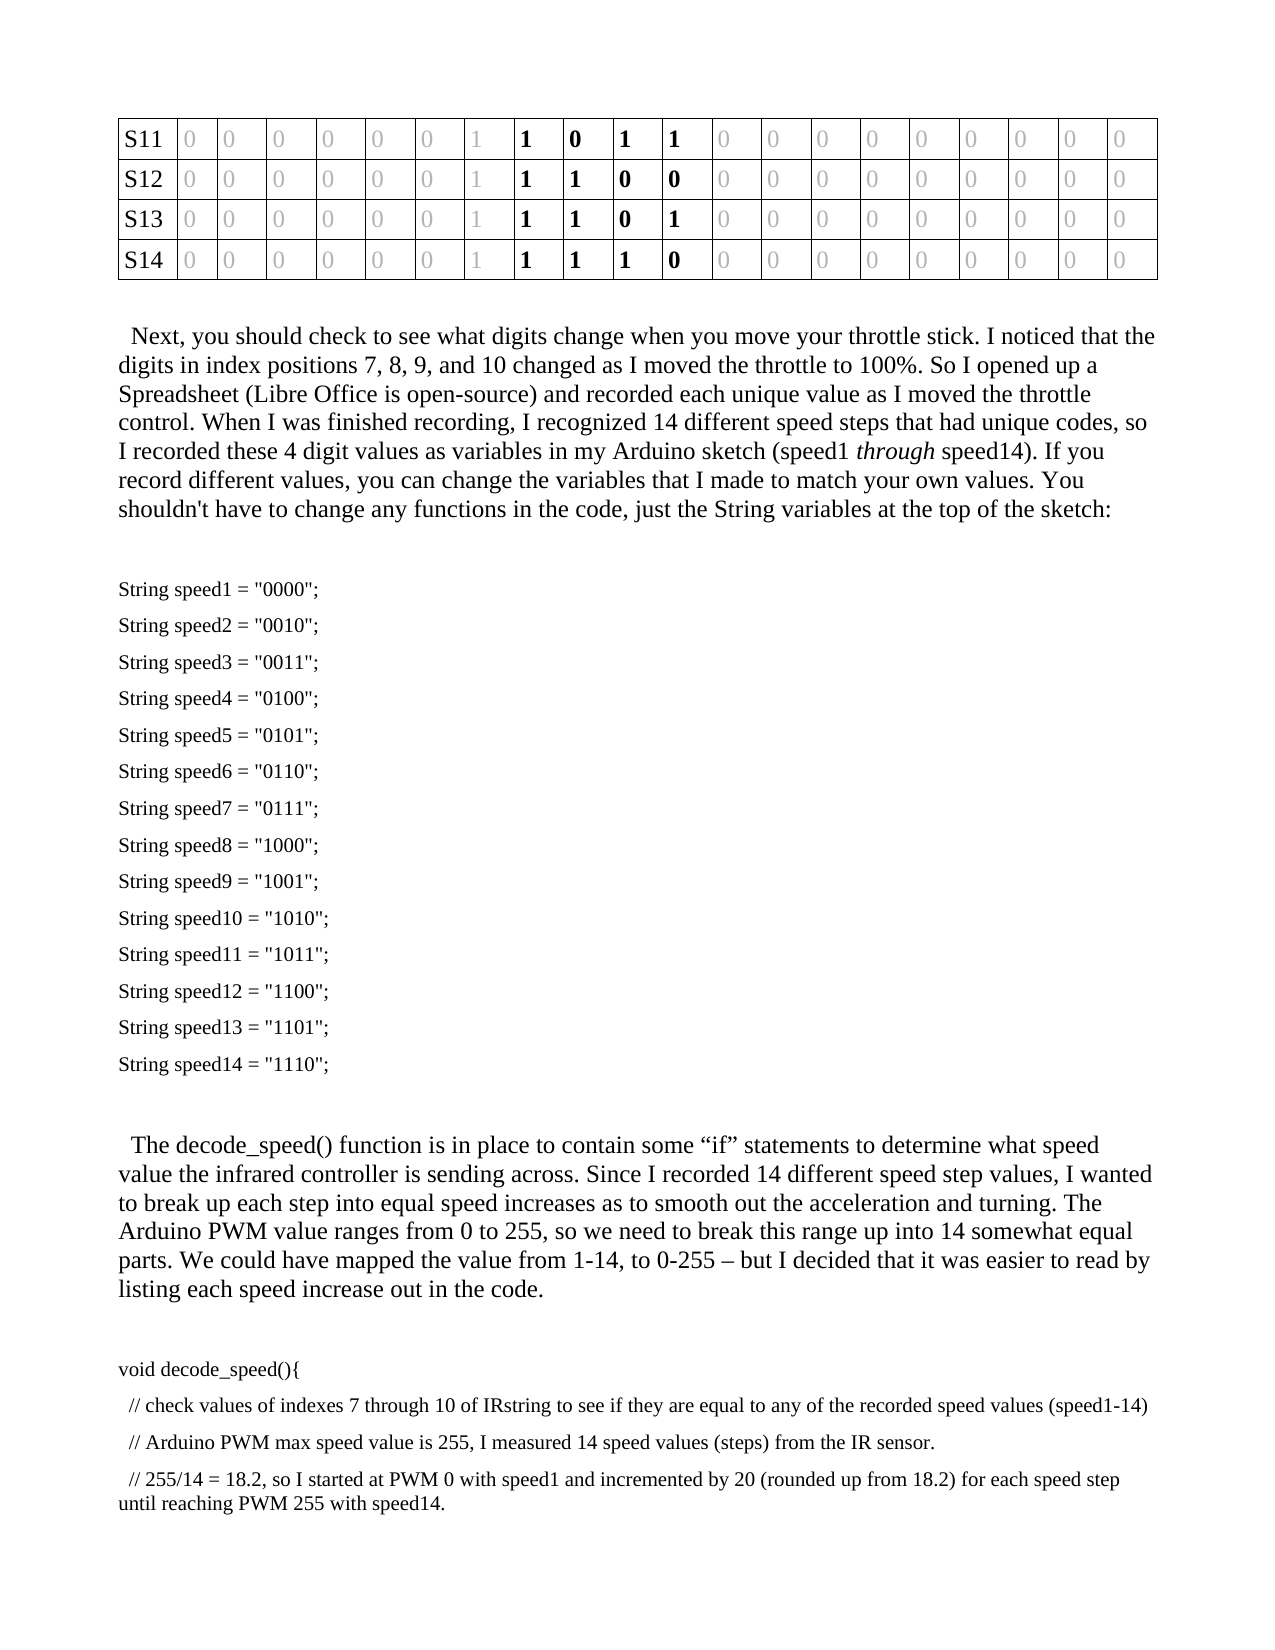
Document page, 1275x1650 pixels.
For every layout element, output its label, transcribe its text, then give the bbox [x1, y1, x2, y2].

table_cell 0 [812, 160, 860, 199]
table_cell 0 [267, 200, 316, 239]
table_cell 0 [178, 240, 217, 279]
table_cell 0 [1009, 200, 1058, 239]
table_cell 1 [465, 119, 514, 158]
table_cell 0 [218, 240, 266, 279]
table_cell 0 [910, 160, 959, 199]
text Next, you should check to see what digits change when you move your throttle stick. I noticed that the digits in index positions 7, 8, 9, and 10 changed as I moved the throttle to 100%. So I opened up a Spreadsheet (Libre Office is open-source) and recorded each unique value as I moved the throttle control. When I was finished recording, I recognized 14 different speed steps that had unique codes, so I recorded these 4 digit values as variables in my Arduino sketch (speed1 through speed14). If you record different values, you can change the variables that I made to match your own values. You shouldn't have to change any functions in the code, just the String variables at the top of the sketch: [118, 321, 1157, 522]
table_cell 1 [465, 240, 514, 279]
table_cell 1 [614, 119, 662, 158]
table_cell 0 [366, 119, 415, 158]
text String speed12 = "1100"; [118, 979, 1157, 1003]
table_cell 0 [317, 160, 365, 199]
table_cell 0 [910, 200, 959, 239]
table_cell 0 [1059, 240, 1107, 279]
table_cell 1 [564, 240, 613, 279]
table_cell 1 [465, 160, 514, 199]
text // Arduino PWM max speed value is 255, I measured 14 speed values (steps) from the IR sensor. [118, 1430, 1157, 1454]
table_cell 0 [1108, 119, 1157, 158]
table_cell 0 [762, 200, 811, 239]
table_cell 0 [762, 119, 811, 158]
table_cell 0 [267, 119, 316, 158]
table_cell 0 [861, 119, 909, 158]
text String speed1 = "0000"; [118, 577, 1157, 601]
table_cell 0 [614, 200, 662, 239]
table_cell 0 [713, 240, 761, 279]
table_cell 0 [713, 160, 761, 199]
table_cell 0 [861, 160, 909, 199]
table_cell 0 [812, 119, 860, 158]
text // 255/14 = 18.2, so I started at PWM 0 with speed1 and incremented by 20 (rounded up from 18.2) for each speed step until reaching PWM 255 with speed14. [118, 1466, 1157, 1514]
table_cell 0 [1108, 160, 1157, 199]
table_cell 0 [812, 240, 860, 279]
table_cell 0 [960, 160, 1008, 199]
table_cell 0 [366, 240, 415, 279]
table_cell 0 [317, 240, 365, 279]
table_cell 0 [663, 160, 712, 199]
table_cell 0 [1009, 119, 1058, 158]
table_cell 0 [960, 119, 1008, 158]
table_cell 0 [762, 240, 811, 279]
table_cell 1 [515, 200, 563, 239]
text String speed9 = "1001"; [118, 869, 1157, 893]
table_cell 0 [861, 240, 909, 279]
table_cell S13 [119, 200, 177, 239]
table_cell 1 [515, 119, 563, 158]
text String speed10 = "1010"; [118, 906, 1157, 930]
table_cell 1 [614, 240, 662, 279]
text String speed11 = "1011"; [118, 942, 1157, 966]
text String speed4 = "0100"; [118, 686, 1157, 710]
table_cell 0 [910, 119, 959, 158]
table_cell 0 [416, 240, 464, 279]
table_cell 0 [366, 200, 415, 239]
text String speed8 = "1000"; [118, 832, 1157, 857]
table_cell 0 [1059, 200, 1107, 239]
text The decode_speed() function is in place to contain some “if” statements to determine what speed value the infrared controller is sending across. Since I recorded 14 different speed step values, I wanted to break up each step into equal speed increases as to smooth out the acceleration and turning. The Arduino PWM value ranges from 0 to 255, so we need to break this range up into 14 somewhat equal parts. We could have mapped the value from 1-14, to 0-255 – but I decided that it was easier to read by listing each speed increase out in the code. [118, 1130, 1157, 1303]
text void decode_speed(){ [118, 1357, 1157, 1381]
text String speed2 = "0010"; [118, 613, 1157, 637]
table_cell 1 [465, 200, 514, 239]
table_cell 1 [663, 200, 712, 239]
table_cell 1 [515, 160, 563, 199]
table_cell 0 [564, 119, 613, 158]
table_cell 1 [663, 119, 712, 158]
table_cell 0 [416, 200, 464, 239]
table_cell 0 [812, 200, 860, 239]
text String speed3 = "0011"; [118, 650, 1157, 674]
table_cell 0 [960, 240, 1008, 279]
table_cell S12 [119, 160, 177, 199]
table_cell 0 [416, 160, 464, 199]
table_cell 0 [1108, 200, 1157, 239]
table_cell 0 [713, 200, 761, 239]
text String speed7 = "0111"; [118, 796, 1157, 820]
table_cell 1 [564, 160, 613, 199]
table_cell 0 [1059, 119, 1107, 158]
table_cell 0 [762, 160, 811, 199]
table_cell 0 [416, 119, 464, 158]
table_cell 0 [861, 200, 909, 239]
text String speed5 = "0101"; [118, 723, 1157, 747]
table_cell 0 [366, 160, 415, 199]
text String speed14 = "1110"; [118, 1052, 1157, 1076]
table_cell 0 [317, 200, 365, 239]
table_cell 1 [515, 240, 563, 279]
table_cell 0 [218, 160, 266, 199]
table_cell 0 [218, 119, 266, 158]
table_cell 0 [317, 119, 365, 158]
text String speed13 = "1101"; [118, 1015, 1157, 1039]
text String speed6 = "0110"; [118, 759, 1157, 783]
table_cell 0 [1059, 160, 1107, 199]
table_cell 0 [663, 240, 712, 279]
table_cell 0 [178, 200, 217, 239]
table_cell 0 [1108, 240, 1157, 279]
text // check values of indexes 7 through 10 of IRstring to see if they are equal to any of the recorded speed values (speed1-14) [118, 1393, 1157, 1417]
table_cell 0 [178, 160, 217, 199]
table_cell 1 [564, 200, 613, 239]
table_cell 0 [1009, 160, 1058, 199]
table_cell 0 [713, 119, 761, 158]
table_cell 0 [267, 160, 316, 199]
table_cell S11 [119, 119, 177, 158]
table_cell 0 [1009, 240, 1058, 279]
table_cell 0 [267, 240, 316, 279]
table_cell 0 [218, 200, 266, 239]
table_cell 0 [910, 240, 959, 279]
table_cell 0 [960, 200, 1008, 239]
table_cell S14 [119, 240, 177, 279]
table_cell 0 [178, 119, 217, 158]
table_cell 0 [614, 160, 662, 199]
